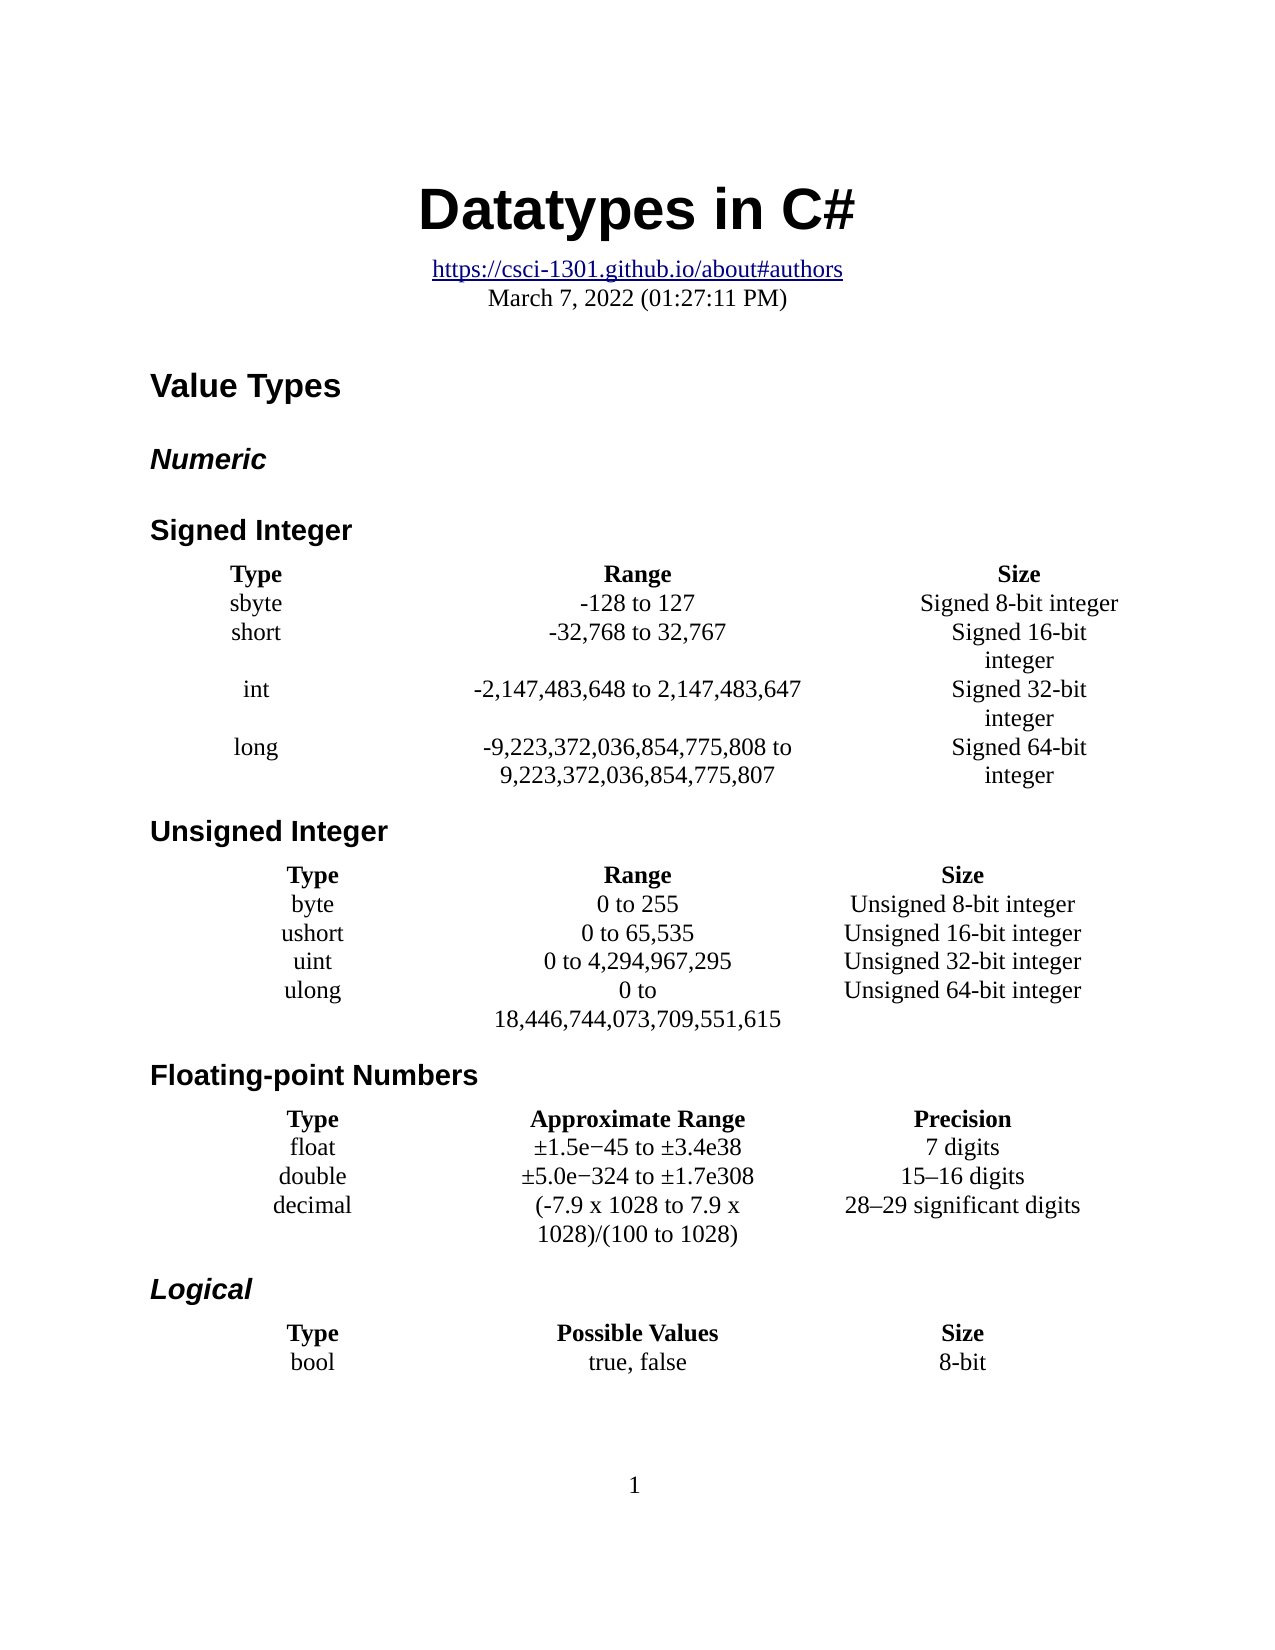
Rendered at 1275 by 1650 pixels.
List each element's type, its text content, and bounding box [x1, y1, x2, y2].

title Datatypes in C# [150, 175, 1125, 242]
table_header Size [800, 1319, 1125, 1347]
table_cell 0 to 18,446,744,073,709,551,615 [475, 975, 800, 1033]
table_header Type [150, 1104, 475, 1132]
table_cell bool [150, 1347, 475, 1376]
table_cell 28–29 significant digits [800, 1190, 1125, 1247]
table_cell -2,147,483,648 to 2,147,483,647 [362, 674, 913, 732]
table_header Size [800, 860, 1125, 889]
subtitle Signed Integer [150, 513, 1125, 547]
table_header Type [150, 1319, 475, 1347]
table_cell decimal [150, 1190, 475, 1247]
table_cell ±1.5e−45 to ±3.4e38 [475, 1133, 800, 1161]
subtitle Logical [150, 1272, 1125, 1306]
table_header Approximate Range [475, 1104, 800, 1132]
table_header Size [913, 559, 1125, 588]
table_cell float [150, 1133, 475, 1161]
table_cell 15–16 digits [800, 1161, 1125, 1190]
table_cell Unsigned 64-bit integer [800, 975, 1125, 1033]
table_cell Signed 8-bit integer [913, 588, 1125, 617]
table_cell Signed 16-bit integer [913, 617, 1125, 674]
table_header Range [475, 860, 800, 889]
table_cell uint [150, 946, 475, 975]
table_cell Unsigned 32-bit integer [800, 946, 1125, 975]
subtitle Unsigned Integer [150, 814, 1125, 848]
table_cell (-7.9 x 1028 to 7.9 x 1028)/(100 to 1028) [475, 1190, 800, 1247]
subtitle Floating-point Numbers [150, 1058, 1125, 1091]
table_cell 7 digits [800, 1133, 1125, 1161]
table_cell long [150, 732, 362, 789]
table_cell ±5.0e−324 to ±1.7e308 [475, 1161, 800, 1190]
table_header Possible Values [475, 1319, 800, 1347]
table_cell short [150, 617, 362, 674]
table_cell Signed 64-bit integer [913, 732, 1125, 789]
table_cell true, false [475, 1347, 800, 1376]
table_cell double [150, 1161, 475, 1190]
text March 7, 2022 (01:27:11 PM) [150, 283, 1125, 312]
table_cell 0 to 65,535 [475, 918, 800, 946]
table_cell Unsigned 8-bit integer [800, 889, 1125, 918]
table_cell ulong [150, 975, 475, 1033]
table_cell 0 to 255 [475, 889, 800, 918]
table_cell ushort [150, 918, 475, 946]
table_cell 0 to 4,294,967,295 [475, 946, 800, 975]
table_header Type [150, 860, 475, 889]
table_header Precision [800, 1104, 1125, 1132]
table_header Type [150, 559, 362, 588]
subtitle Numeric [150, 442, 1125, 476]
table_cell sbyte [150, 588, 362, 617]
table_header Range [362, 559, 913, 588]
table_cell -9,223,372,036,854,775,808 to 9,223,372,036,854,775,807 [362, 732, 913, 789]
table_cell Signed 32-bit integer [913, 674, 1125, 732]
text https://csci-1301.github.io/about#authors [150, 254, 1125, 283]
table_cell -128 to 127 [362, 588, 913, 617]
table_cell int [150, 674, 362, 732]
table_cell byte [150, 889, 475, 918]
subtitle Value Types [150, 366, 1125, 404]
table_cell 8-bit [800, 1347, 1125, 1376]
table_cell Unsigned 16-bit integer [800, 918, 1125, 946]
table_cell -32,768 to 32,767 [362, 617, 913, 674]
